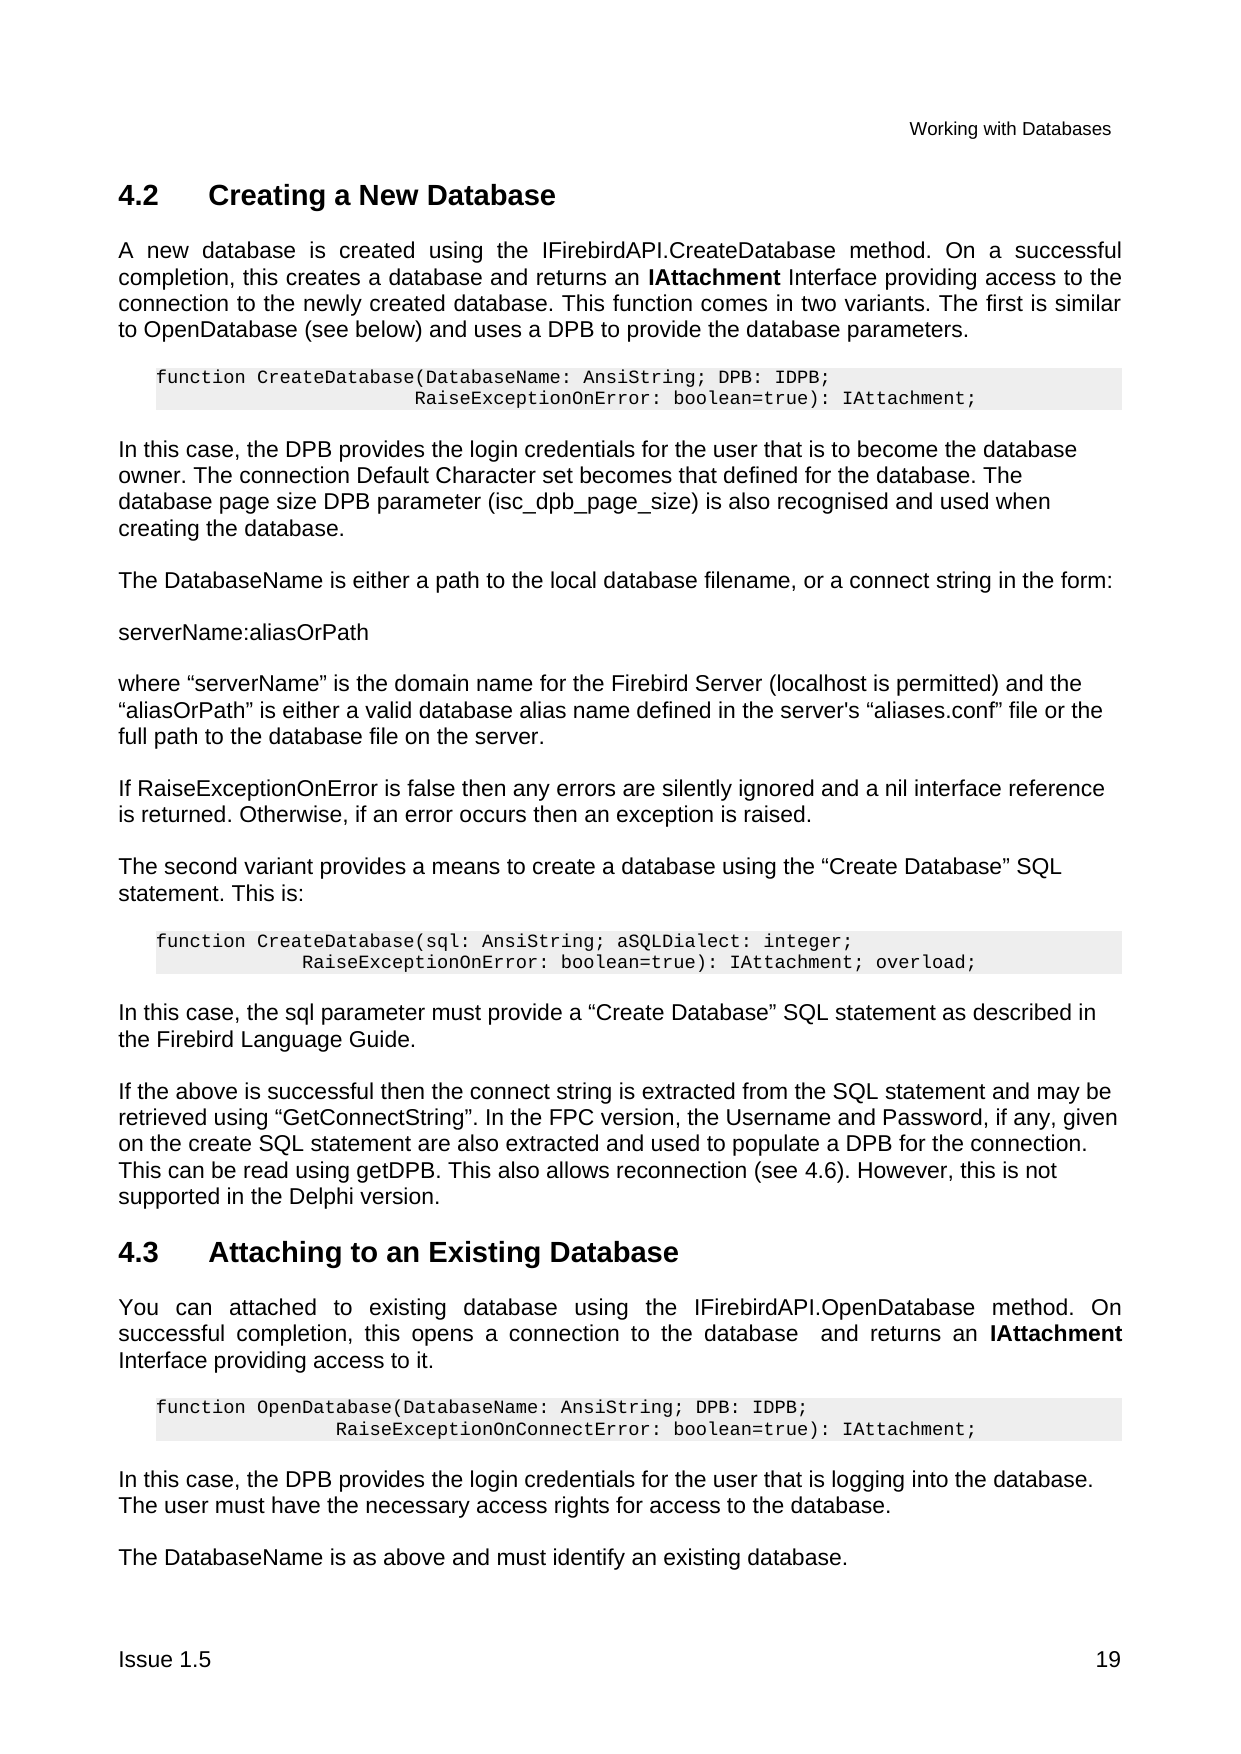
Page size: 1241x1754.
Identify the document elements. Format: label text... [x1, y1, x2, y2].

text A new database is created using the IFirebirdAPI.CreateDatabase method. On a successful completion, this creates a database and returns an IAttachment Interface providing access to the connection to the newly created database. This function comes in two variants. The first is similar to OpenDatabase (see below) and uses a DPB to provide the database parameters. [118, 237, 1122, 343]
text The DatabaseName is as above and must identify an existing database. [118, 1544, 1122, 1571]
text function OpenDatabase(DatabaseName: AnsiString; DPB: IDPB; [156, 1398, 1122, 1419]
subtitle Attaching to an Existing Database [118, 1235, 1122, 1268]
text RaiseExceptionOnError: boolean=true): IAttachment; overload; [156, 953, 1122, 974]
text If the above is successful then the connect string is extracted from the SQL statement and may be retrieved using “GetConnectString”. In the FPC version, the Username and Password, if any, given on the create SQL statement are also extracted and used to populate a DPB for the connection. This can be read using getDPB. This also allows reconnection (see 4.6). However, this is not supported in the Delphi version. [118, 1078, 1122, 1209]
text RaiseExceptionOnConnectError: boolean=true): IAttachment; [156, 1419, 1122, 1441]
text serverName:aliasOrPath [118, 618, 1122, 645]
text function CreateDatabase(DatabaseName: AnsiString; DPB: IDPB; [156, 368, 1122, 389]
text The second variant provides a means to create a database using the “Create Database” SQL statement. This is: [118, 853, 1122, 906]
text function CreateDatabase(sql: AnsiString; aSQLDialect: integer; [156, 931, 1122, 953]
text In this case, the DPB provides the login credentials for the user that is logging into the database. The user must have the necessary access rights for access to the database. [118, 1466, 1122, 1519]
text In this case, the DPB provides the login credentials for the user that is to become the database owner. The connection Default Character set becomes that defined for the database. The database page size DPB parameter (isc_dpb_page_size) is also recognised and used when creating the database. [118, 436, 1122, 541]
text The DatabaseName is either a path to the local database filename, or a connect string in the form: [118, 567, 1122, 593]
text RaiseExceptionOnError: boolean=true): IAttachment; [156, 389, 1122, 410]
text You can attached to existing database using the IFirebirdAPI.OpenDatabase method. On successful completion, this opens a connection to the database and returns an IAttachment Interface providing access to it. [118, 1294, 1122, 1373]
text If RaiseExceptionOnError is false then any errors are silently ignored and a nil interface reference is returned. Otherwise, if an error occurs then an exception is raised. [118, 775, 1122, 828]
subtitle Creating a New Database [118, 178, 1122, 212]
text In this case, the sql parameter must provide a “Create Database” SQL statement as described in the Firebird Language Guide. [118, 999, 1122, 1052]
text where “serverName” is the domain name for the Firebird Server (localhost is permitted) and the “aliasOrPath” is either a valid database alias name defined in the server's “aliases.conf” file or the full path to the database file on the server. [118, 670, 1122, 749]
